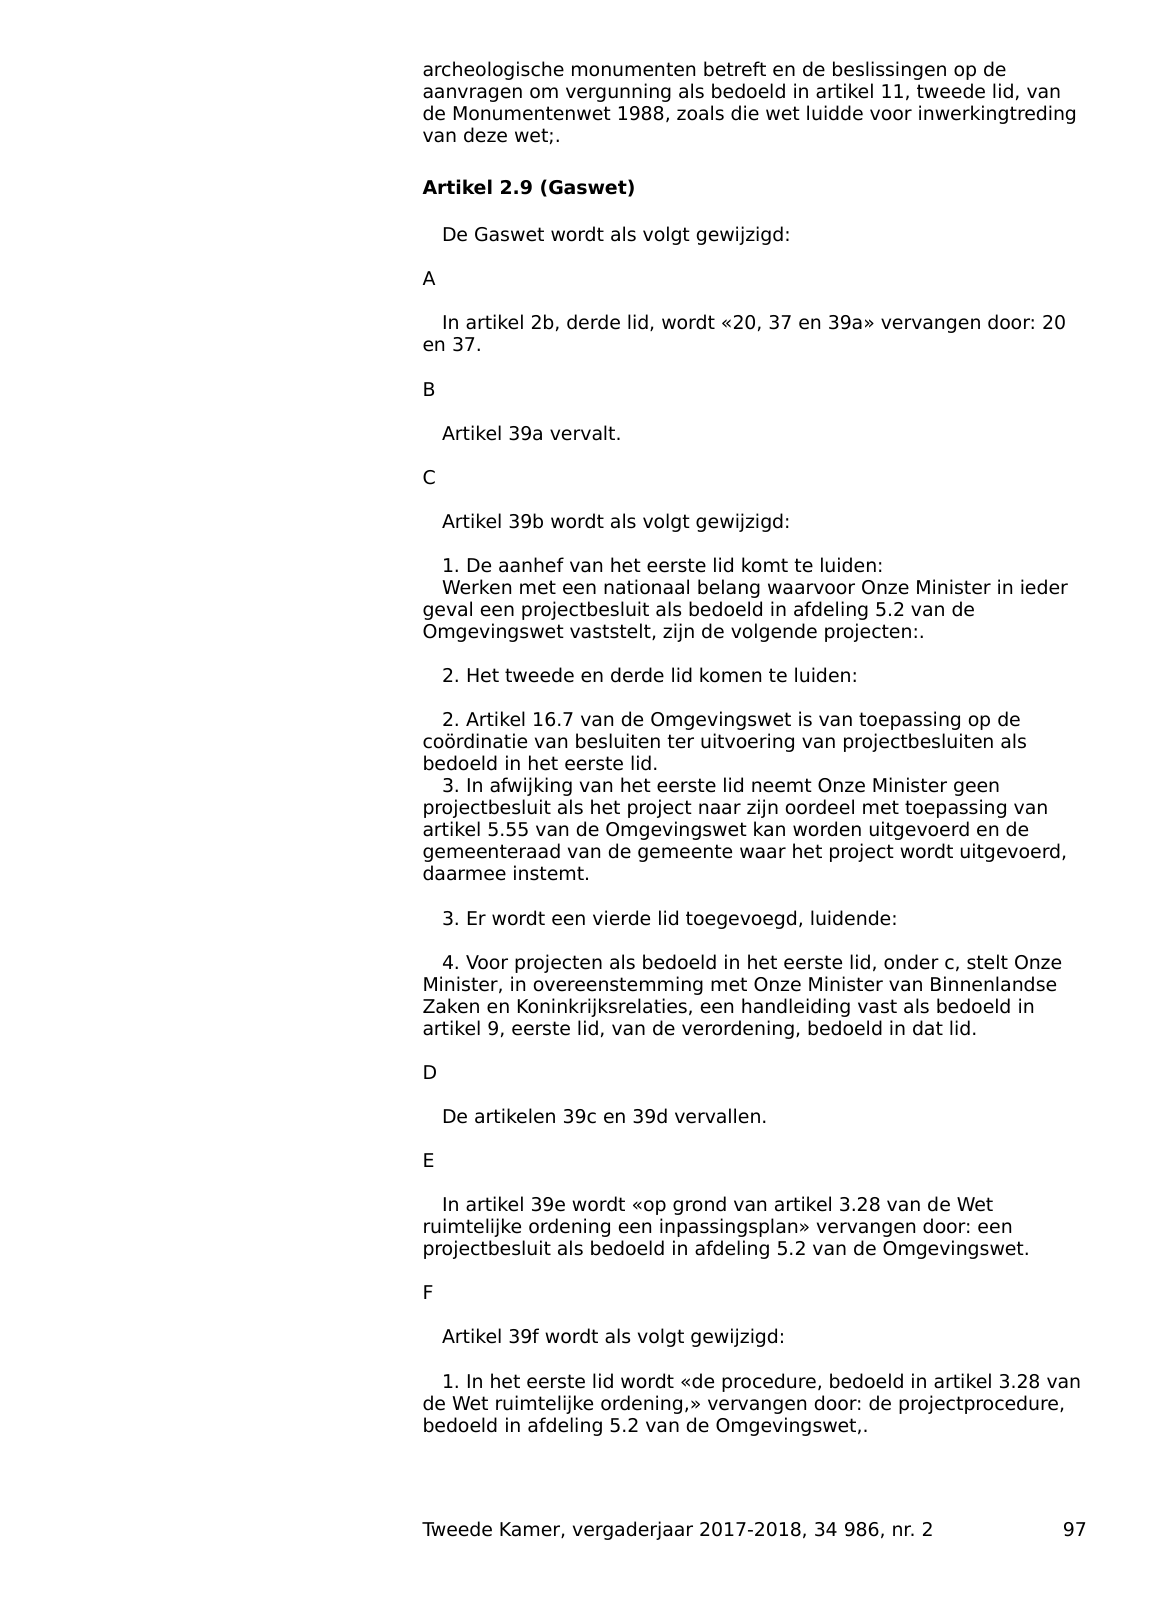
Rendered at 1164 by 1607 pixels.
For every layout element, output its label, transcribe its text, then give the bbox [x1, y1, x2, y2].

subtitle Artikel 2.9 (Gaswet) [422, 177, 1087, 199]
text 2. Het tweede en derde lid komen te luiden: [422, 665, 1087, 687]
text D [422, 1062, 1087, 1084]
text 3. Er wordt een vierde lid toegevoegd, luidende: [422, 907, 1087, 929]
text 4. Voor projecten als bedoeld in het eerste lid, onder c, stelt Onze Minister, in overeenstemming met Onze Minister van Binnenlandse Zaken en Koninkrijksrelaties, een handleiding vast als bedoeld in artikel 9, eerste lid, van de verordening, bedoeld in dat lid. [422, 952, 1087, 1039]
text F [422, 1282, 1087, 1304]
text 2. Artikel 16.7 van de Omgevingswet is van toepassing op de coördinatie van besluiten ter uitvoering van projectbesluiten als bedoeld in het eerste lid. [422, 709, 1087, 775]
text In artikel 39e wordt «op grond van artikel 3.28 van de Wet ruimtelijke ordening een inpassingsplan» vervangen door: een projectbesluit als bedoeld in afdeling 5.2 van de Omgevingswet. [422, 1194, 1087, 1260]
text De artikelen 39c en 39d vervallen. [422, 1106, 1087, 1128]
text Artikel 39f wordt als volgt gewijzigd: [422, 1326, 1087, 1348]
text A [422, 268, 1087, 290]
text De Gaswet wordt als volgt gewijzigd: [422, 224, 1087, 246]
text Artikel 39a vervalt. [422, 423, 1087, 444]
text archeologische monumenten betreft en de beslissingen op de aanvragen om vergunning als bedoeld in artikel 11, tweede lid, van de Monumentenwet 1988, zoals die wet luidde voor inwerkingtreding van deze wet;. [422, 59, 1087, 147]
text Artikel 39b wordt als volgt gewijzigd: [422, 511, 1087, 533]
text 1. De aanhef van het eerste lid komt te luiden: [422, 555, 1087, 577]
text 1. In het eerste lid wordt «de procedure, bedoeld in artikel 3.28 van de Wet ruimtelijke ordening,» vervangen door: de projectprocedure, bedoeld in afdeling 5.2 van de Omgevingswet,. [422, 1371, 1087, 1437]
text C [422, 467, 1087, 489]
text In artikel 2b, derde lid, wordt «20, 37 en 39a» vervangen door: 20 en 37. [422, 312, 1087, 356]
text E [422, 1150, 1087, 1172]
text 3. In afwijking van het eerste lid neemt Onze Minister geen projectbesluit als het project naar zijn oordeel met toepassing van artikel 5.55 van de Omgevingswet kan worden uitgevoerd en de gemeenteraad van de gemeente waar het project wordt uitgevoerd, daarmee instemt. [422, 775, 1087, 885]
text B [422, 378, 1087, 400]
text Werken met een nationaal belang waarvoor Onze Minister in ieder geval een projectbesluit als bedoeld in afdeling 5.2 van de Omgevingswet vaststelt, zijn de volgende projecten:. [422, 577, 1087, 643]
